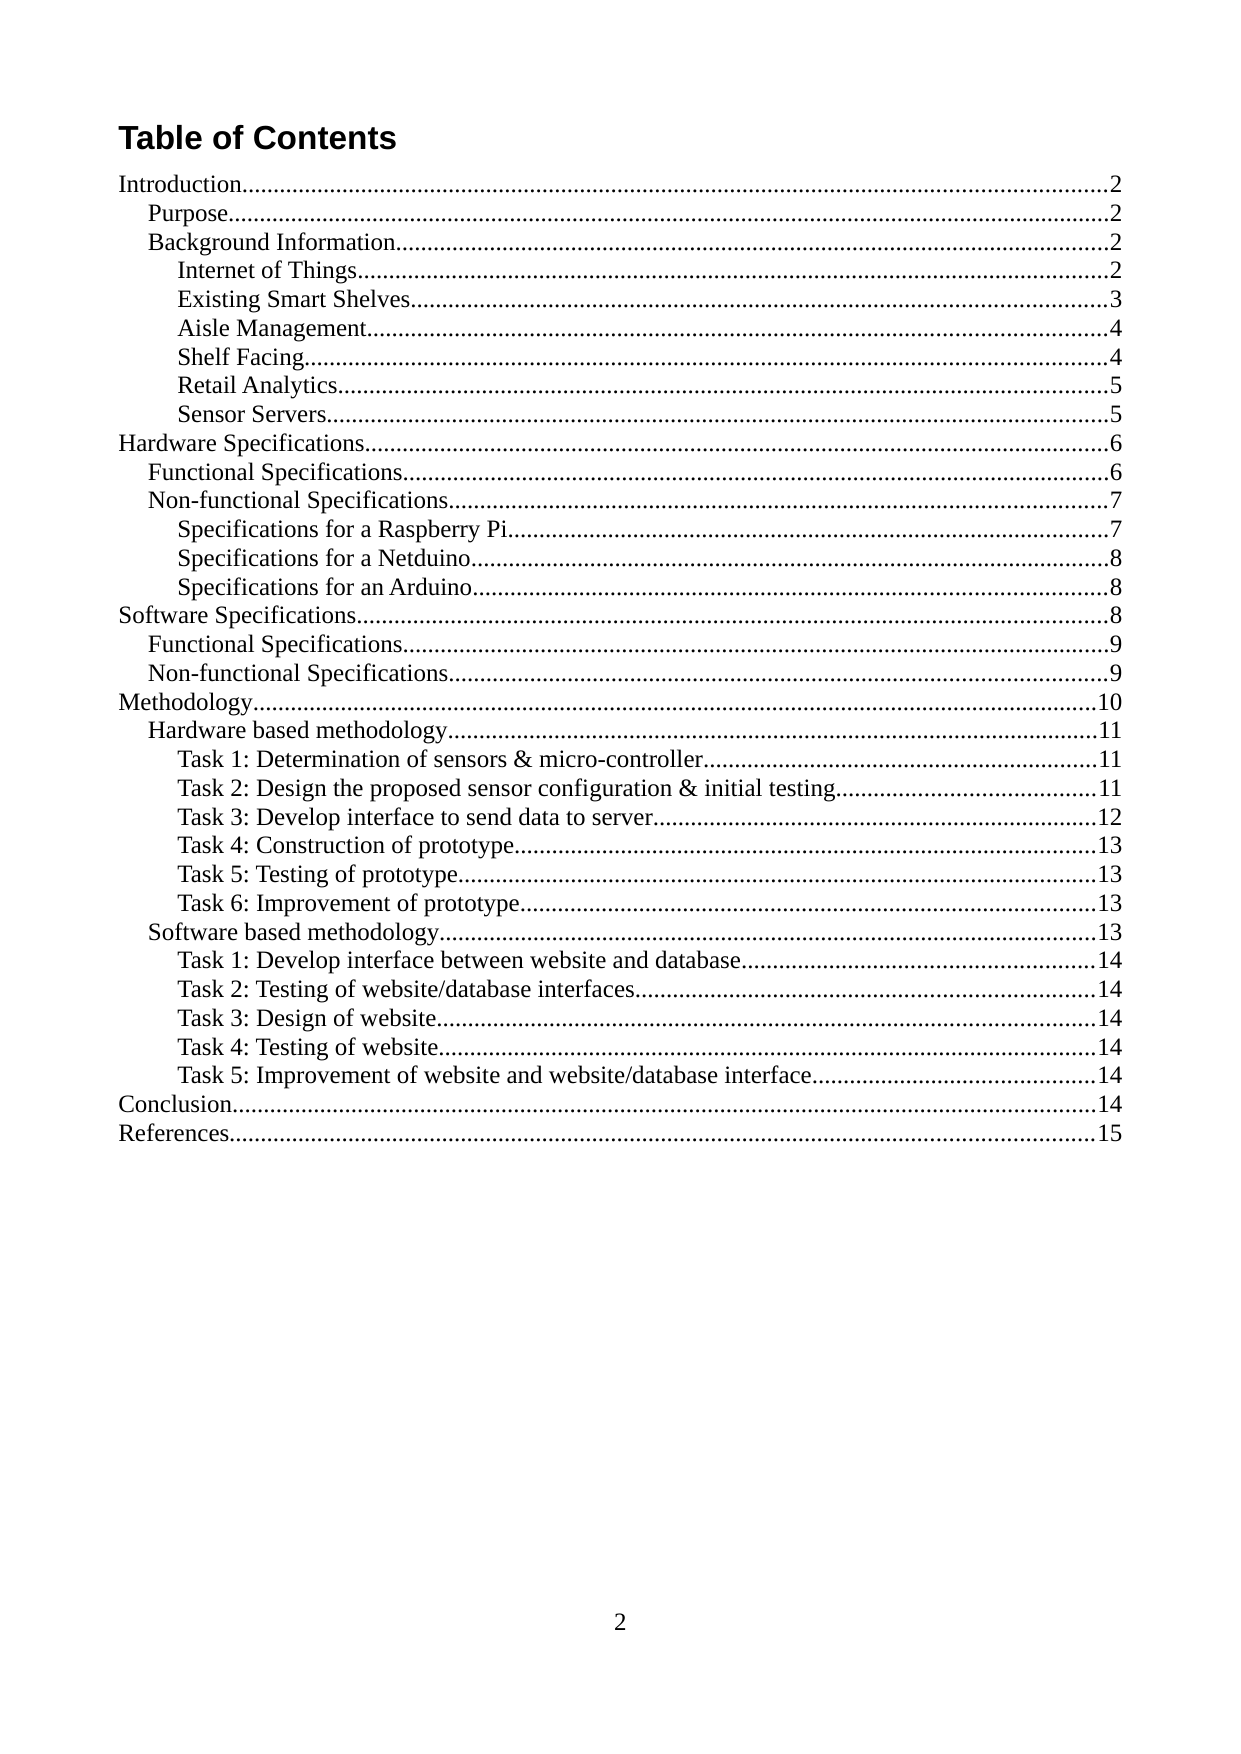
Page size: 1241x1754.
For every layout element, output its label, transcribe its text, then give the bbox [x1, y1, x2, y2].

text Background Information 2 [148, 227, 1122, 255]
text Non-functional Specifications 9 [148, 658, 1122, 687]
text Internet of Things 2 [177, 255, 1122, 284]
text Methodology 10 [118, 687, 1122, 715]
text Specifications for a Netduino 8 [177, 543, 1122, 572]
text Introduction 2 [118, 169, 1122, 198]
text Task 4: Construction of prototype 13 [177, 830, 1122, 859]
text Aisle Management 4 [177, 313, 1122, 342]
text Functional Specifications 6 [148, 457, 1122, 485]
text Shelf Facing 4 [177, 342, 1122, 370]
text Task 3: Design of website 14 [177, 1003, 1122, 1032]
subtitle Table of Contents [118, 118, 1122, 157]
text Conclusion 14 [118, 1089, 1122, 1118]
text Task 3: Develop interface to send data to server 12 [177, 802, 1122, 830]
text Non-functional Specifications 7 [148, 485, 1122, 514]
text Task 6: Improvement of prototype 13 [177, 888, 1122, 917]
text Task 2: Design the proposed sensor configuration & initial testing 11 [177, 773, 1122, 802]
text References 15 [118, 1118, 1122, 1147]
text Functional Specifications 9 [148, 629, 1122, 658]
text Hardware Specifications 6 [118, 428, 1122, 457]
text Task 1: Determination of sensors & micro-controller 11 [177, 744, 1122, 773]
text Sensor Servers 5 [177, 399, 1122, 428]
text Task 5: Improvement of website and website/database interface 14 [177, 1060, 1122, 1089]
text Specifications for a Raspberry Pi 7 [177, 514, 1122, 543]
text Task 1: Develop interface between website and database 14 [177, 945, 1122, 974]
text Software Specifications 8 [118, 600, 1122, 629]
text Task 2: Testing of website/database interfaces 14 [177, 974, 1122, 1003]
text Purpose 2 [148, 198, 1122, 227]
text Task 5: Testing of prototype 13 [177, 859, 1122, 888]
text Task 4: Testing of website 14 [177, 1032, 1122, 1060]
text Hardware based methodology 11 [148, 715, 1122, 744]
text Retail Analytics 5 [177, 370, 1122, 399]
text Software based methodology 13 [148, 917, 1122, 945]
text Specifications for an Arduino 8 [177, 572, 1122, 600]
text Existing Smart Shelves 3 [177, 284, 1122, 313]
